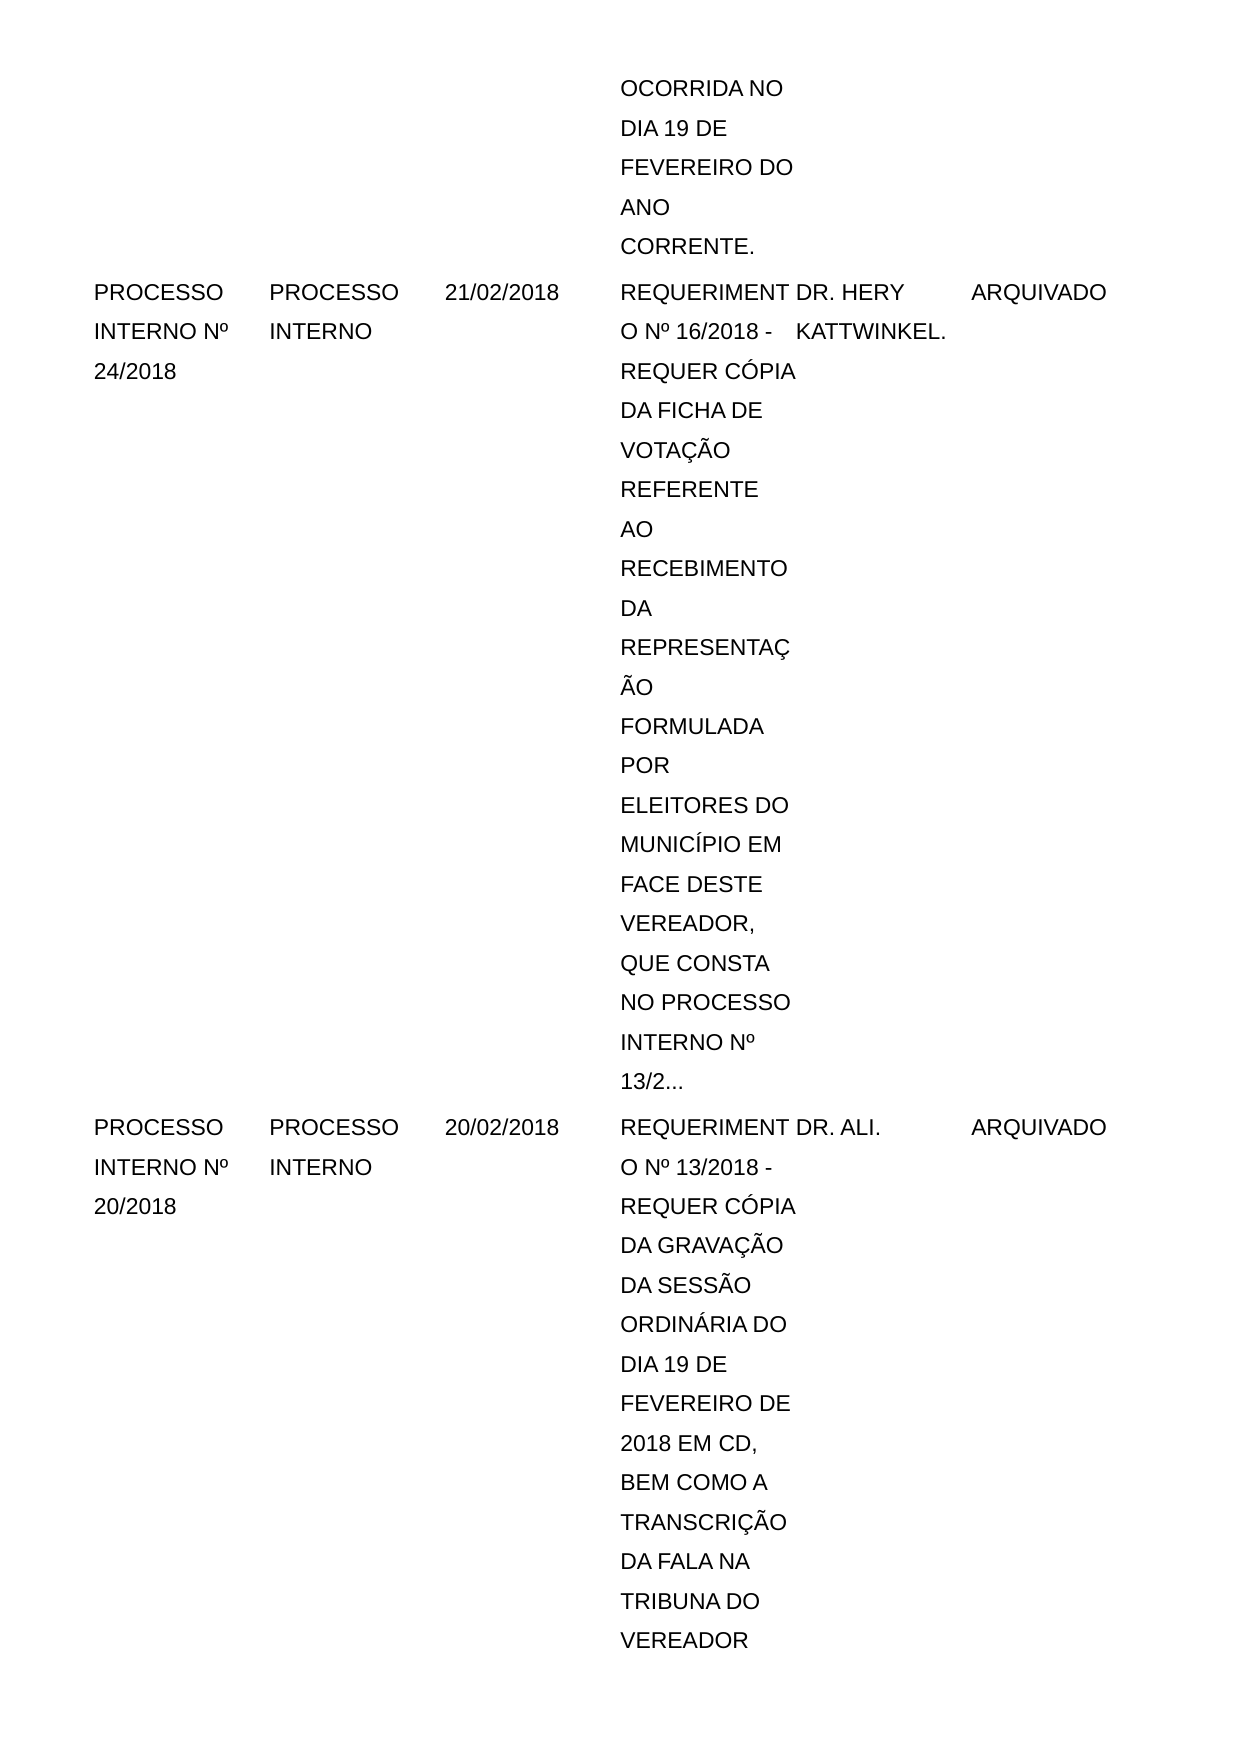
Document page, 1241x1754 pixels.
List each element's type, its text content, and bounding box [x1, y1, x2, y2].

table_cell [445, 75, 620, 279]
table_cell 21/02/2018 [445, 279, 620, 1114]
table_cell [796, 75, 971, 279]
table_cell REQUERIMENTO Nº 13/2018 - REQUER CÓPIA DA GRAVAÇÃO DA SESSÃO ORDINÁRIA DO DIA 19 DE FEVEREIRO DE 2018 EM CD, BEM COMO A TRANSCRIÇÃO DA FALA NA TRIBUNA DO VEREADOR [620, 1114, 796, 1653]
table_cell OCORRIDA NO DIA 19 DE FEVEREIRO DO ANO CORRENTE. [620, 75, 796, 279]
table_cell DR. ALI. [796, 1114, 971, 1653]
table_cell [269, 75, 444, 279]
table_cell ARQUIVADO [971, 279, 1146, 1114]
table_cell REQUERIMENTO Nº 16/2018 - REQUER CÓPIA DA FICHA DE VOTAÇÃO REFERENTE AO RECEBIMENTO DA REPRESENTAÇÃO FORMULADA POR ELEITORES DO MUNICÍPIO EM FACE DESTE VEREADOR, QUE CONSTA NO PROCESSO INTERNO Nº 13/2... [620, 279, 796, 1114]
table_cell 20/02/2018 [445, 1114, 620, 1653]
table_cell PROCESSO INTERNO [269, 279, 444, 1114]
table_cell ARQUIVADO [971, 1114, 1146, 1653]
table_cell [971, 75, 1146, 279]
table_cell DR. HERY KATTWINKEL. [796, 279, 971, 1114]
table_cell [94, 75, 269, 279]
table_cell PROCESSO INTERNO [269, 1114, 444, 1653]
table_cell PROCESSO INTERNO Nº 24/2018 [94, 279, 269, 1114]
table_cell PROCESSO INTERNO Nº 20/2018 [94, 1114, 269, 1653]
